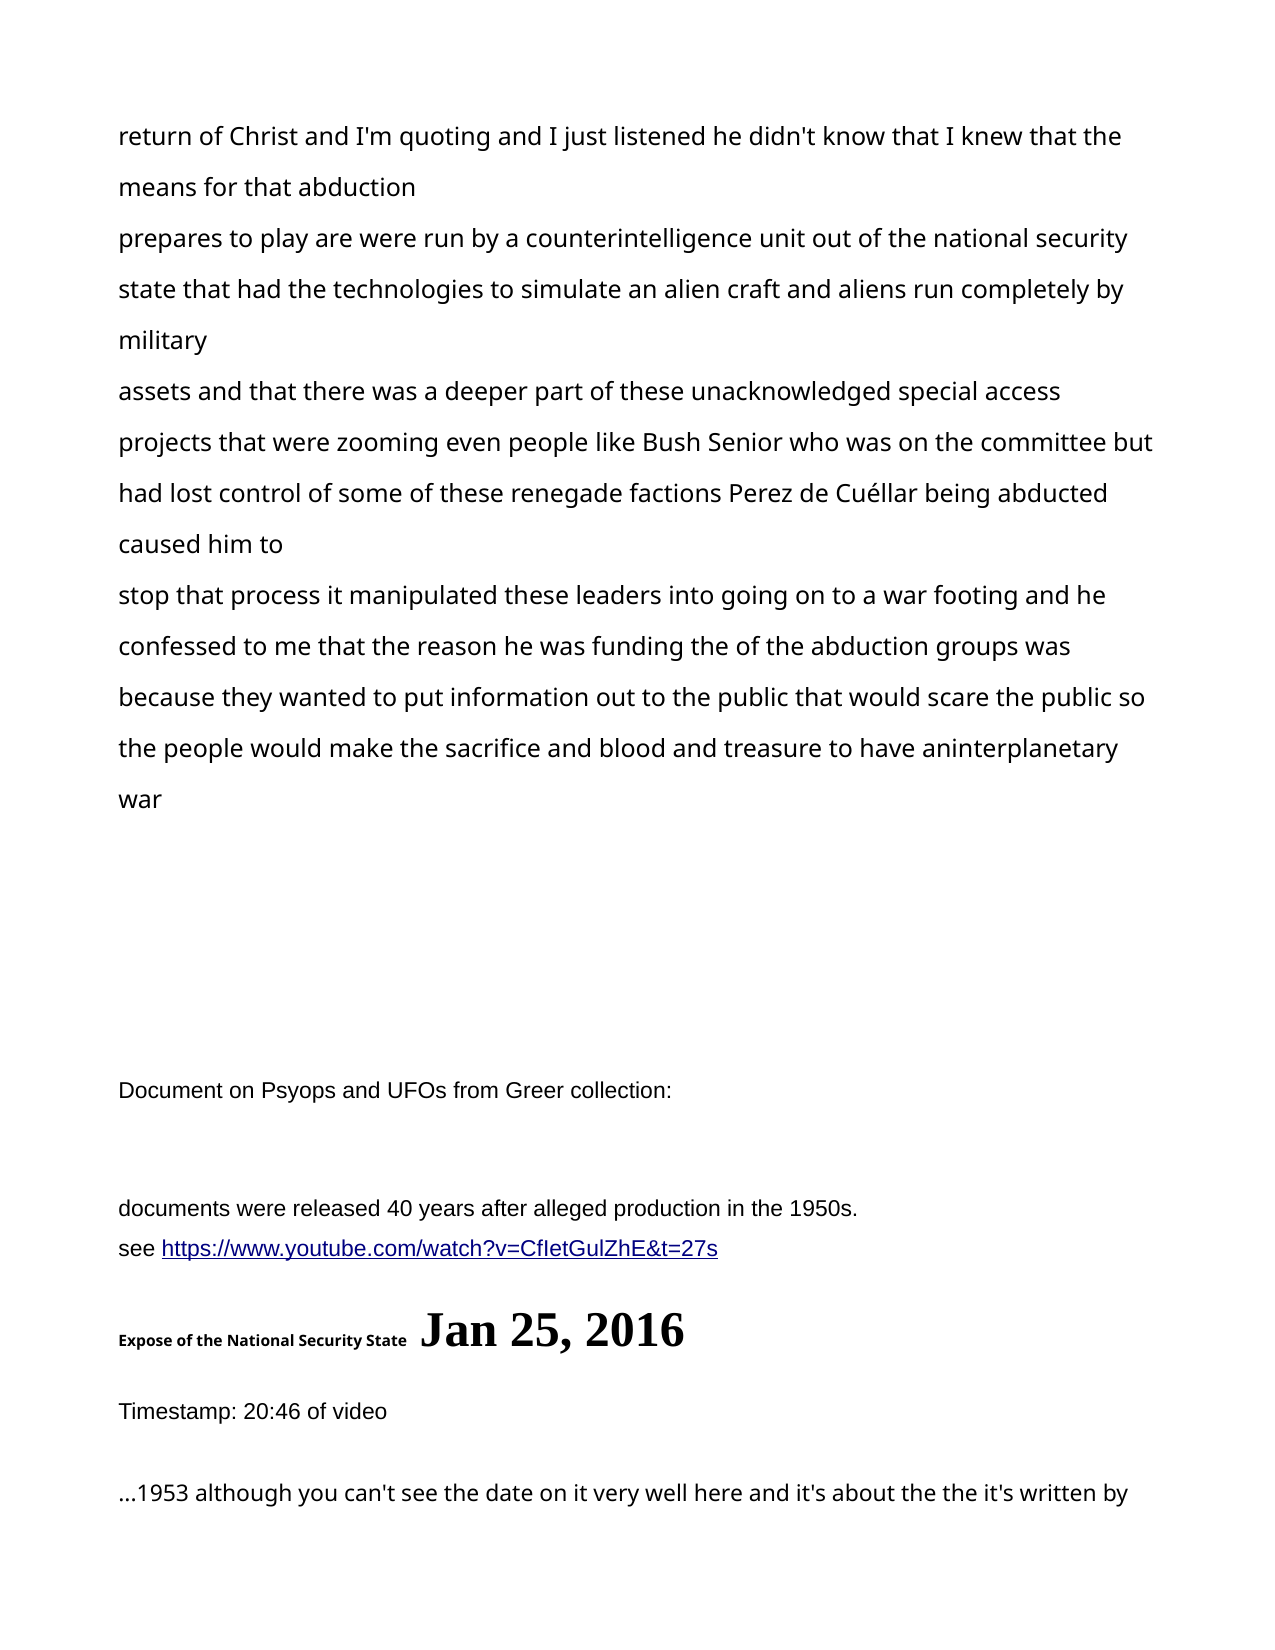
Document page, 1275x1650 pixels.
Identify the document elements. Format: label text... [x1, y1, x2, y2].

text documents were released 40 years after alleged production in the 1950s. [118, 1195, 1157, 1222]
text Timestamp: 20:46 of video [118, 1398, 1157, 1424]
text stop that process it manipulated these leaders into going on to a war footing and he confessed to me that the reason he was funding the of the abduction groups was because they wanted to put information out to the public that would scare the public so the people would make the sacrifice and blood and treasure to have aninterplanetary war [118, 577, 1157, 816]
text see https://www.youtube.com/watch?v=CfIetGulZhE&t=27s [118, 1235, 1157, 1261]
text return of Christ and I'm quoting and I just listened he didn't know that I knew that the means for that abduction [118, 118, 1157, 203]
text Document on Psyops and UFOs from Greer collection: [118, 1077, 1157, 1103]
text prepares to play are were run by a counterintelligence unit out of the national security state that had the technologies to simulate an alien craft and aliens run completely by military [118, 220, 1157, 356]
subtitle Expose of the National Security State Jan 25, 2016 [118, 1299, 1157, 1357]
text assets and that there was a deeper part of these unacknowledged special access projects that were zooming even people like Bush Senior who was on the committee but had lost control of some of these renegade factions Perez de Cuéllar being abducted caused him to [118, 373, 1157, 561]
text ...1953 although you can't see the date on it very well here and it's about the the it's written by [118, 1477, 1157, 1508]
